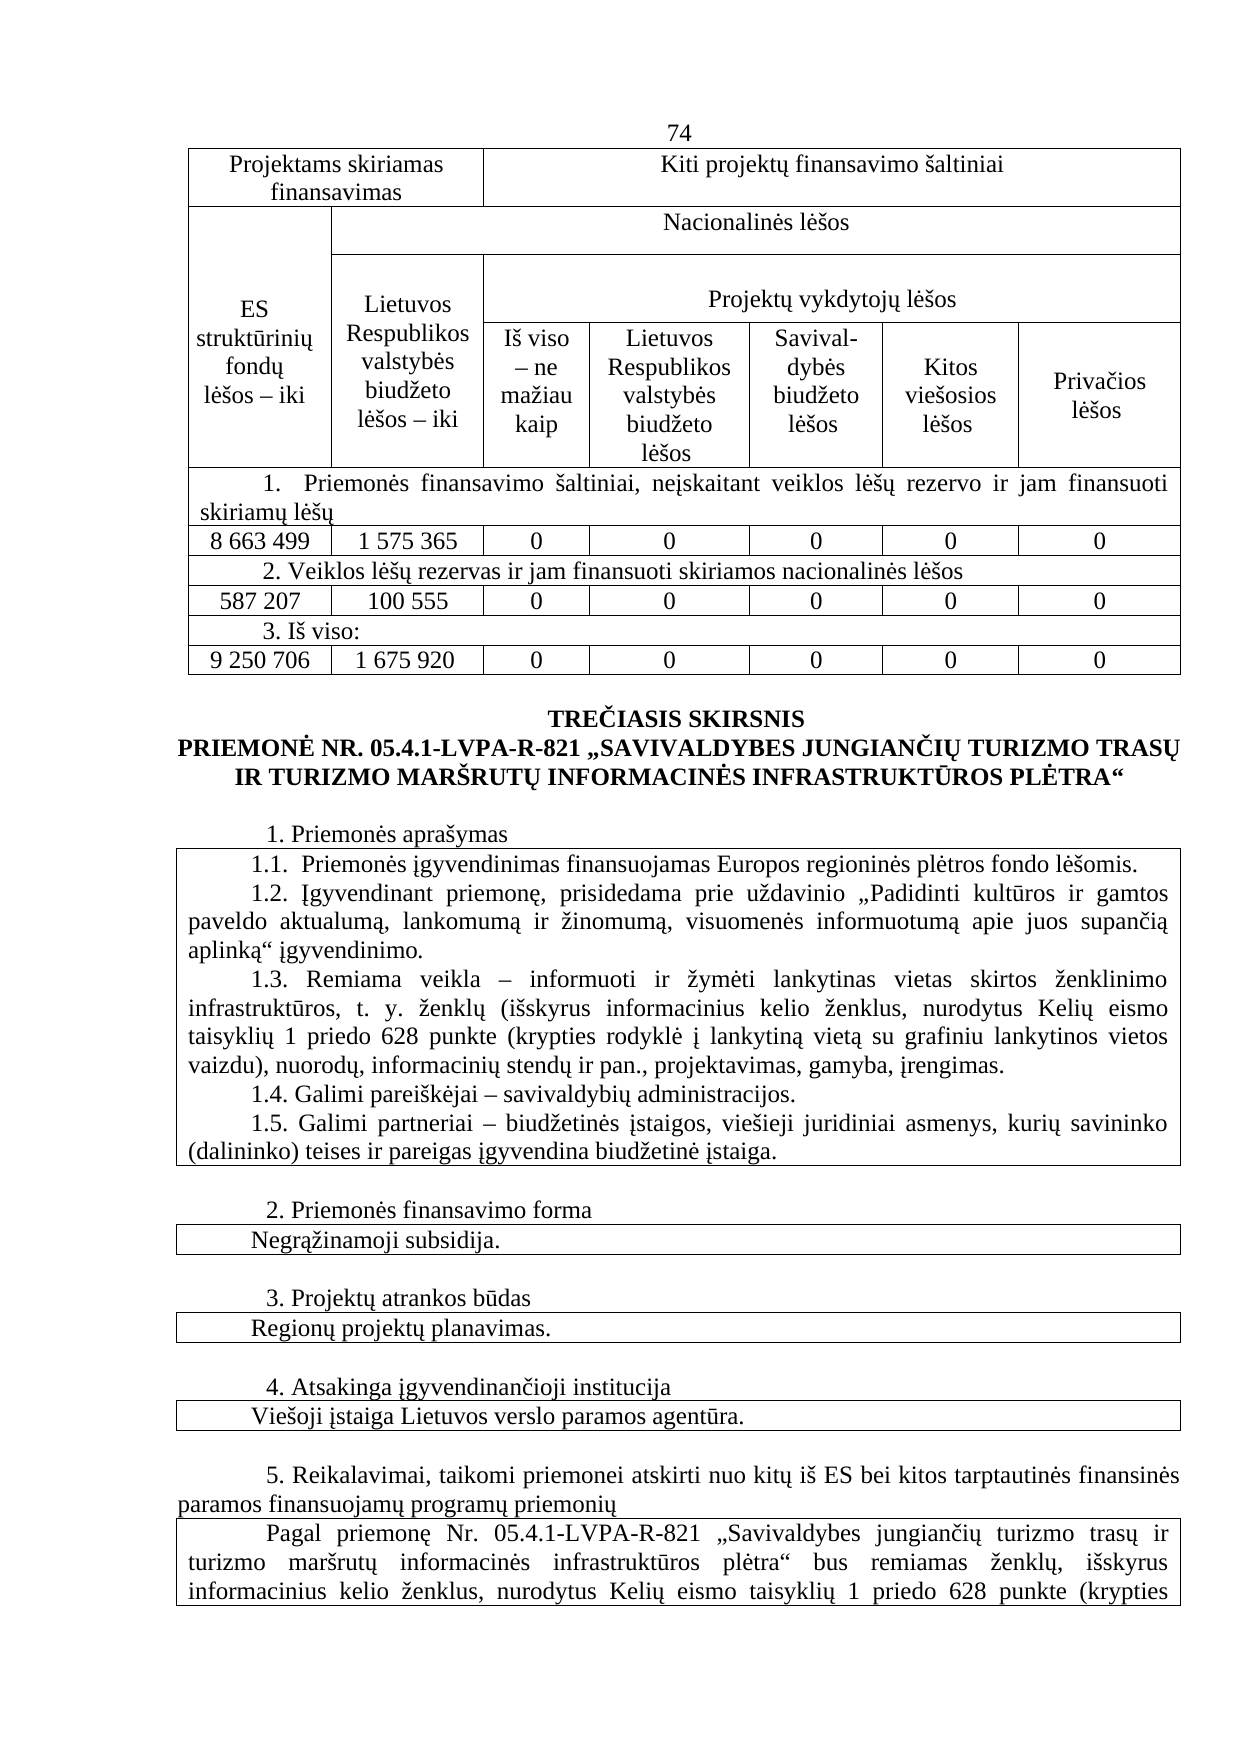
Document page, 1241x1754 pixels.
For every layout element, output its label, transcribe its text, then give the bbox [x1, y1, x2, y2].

table_cell 0 [883, 646, 1018, 674]
text PRIEMONĖ NR. 05.4.1-LVPA-R-821 „SAVIVALDYBES JUNGIANČIŲ TURIZMO TRASŲ IR TURIZMO MARŠRUTŲ INFORMACINĖS INFRASTRUKTŪROS PLĖTRA“ [177, 733, 1181, 790]
table_cell 0 [484, 526, 589, 555]
table_cell Iš viso – ne mažiau kaip [484, 323, 589, 467]
table_header Regionų projektų planavimas. [177, 1313, 1180, 1342]
text 4. Atsakinga įgyvendinančioji institucija [177, 1372, 1181, 1400]
table_cell 0 [750, 586, 882, 615]
table_cell 0 [590, 586, 749, 615]
table_cell 587 207 [189, 586, 331, 615]
table_cell 0 [484, 646, 589, 674]
table_cell 1.2. Įgyvendinant priemonę, prisidedama prie uždavinio „Padidinti kultūros ir gamtos paveldo aktualumą, lankomumą ir žinomumą, visuomenės informuotumą apie juos supančią aplinką“ įgyvendinimo. [177, 878, 1180, 964]
table_header Pagal priemonę Nr. 05.4.1-LVPA-R-821 „Savivaldybes jungiančių turizmo trasų ir turizmo maršrutų informacinės infrastruktūros plėtra“ bus remiamas ženklų, išskyrus informacinius kelio ženklus, nurodytus Kelių eismo taisyklių 1 priedo 628 punkte (krypties [177, 1519, 1180, 1605]
table_cell 1.3. Remiama veikla – informuoti ir žymėti lankytinas vietas skirtos ženklinimo infrastruktūros, t. y. ženklų (išskyrus informacinius kelio ženklus, nurodytus Kelių eismo taisyklių 1 priedo 628 punkte (krypties rodyklė į lankytiną vietą su grafiniu lankytinos vietos vaizdu), nuorodų, informacinių stendų ir pan., projektavimas, gamyba, įrengimas. [177, 964, 1180, 1079]
table_cell 0 [590, 526, 749, 555]
table_cell 1 575 365 [332, 526, 483, 555]
table_cell 0 [1019, 586, 1180, 615]
table_cell 0 [883, 586, 1018, 615]
text 3. Projektų atrankos būdas [252, 1283, 1181, 1312]
table_header 1.1. Priemonės įgyvendinimas finansuojamas Europos regioninės plėtros fondo lėšomis. [177, 849, 1180, 878]
table_cell 1 675 920 [332, 646, 483, 674]
table_cell 8 663 499 [189, 526, 331, 555]
table_cell Lietuvos Respublikos valstybės biudžeto lėšos – iki [332, 255, 483, 467]
table_cell 0 [750, 526, 882, 555]
text 5. Reikalavimai, taikomi priemonei atskirti nuo kitų iš ES bei kitos tarptautinės finansinės paramos finansuojamų programų priemonių [177, 1460, 1181, 1517]
table_header Projektams skiriamas finansavimas [189, 149, 483, 206]
table_cell Lietuvos Respublikos valstybės biudžeto lėšos [590, 323, 749, 467]
table_cell 1.4. Galimi pareiškėjai – savivaldybių administracijos. 1.5. Galimi partneriai – biudžetinės įstaigos, viešieji juridiniai asmenys, kurių savininko (dalininko) teises ir pareigas įgyvendina biudžetinė įstaiga. [177, 1079, 1180, 1165]
table_cell Projektų vykdytojų lėšos [484, 255, 1180, 322]
table_cell 0 [1019, 526, 1180, 555]
table_header Viešoji įstaiga Lietuvos verslo paramos agentūra. [177, 1401, 1180, 1430]
table_cell 0 [883, 526, 1018, 555]
table_cell Nacionalinės lėšos [332, 207, 1180, 254]
table_header Kiti projektų finansavimo šaltiniai [484, 149, 1180, 206]
table_cell 1. Priemonės finansavimo šaltiniai, neįskaitant veiklos lėšų rezervo ir jam finansuoti skiriamų lėšų [189, 468, 1180, 525]
table_cell 2. Veiklos lėšų rezervas ir jam finansuoti skiriamos nacionalinės lėšos [189, 556, 1180, 585]
text 2. Priemonės finansavimo forma [251, 1195, 1181, 1224]
table_cell Privačios lėšos [1019, 323, 1180, 467]
table_cell Savival-dybės biudžeto lėšos [750, 323, 882, 467]
table_header Negrąžinamoji subsidija. [177, 1225, 1180, 1253]
table_cell ES struktūrinių fondų lėšos – iki [189, 207, 331, 467]
table_cell 3. Iš viso: [189, 616, 1180, 644]
table_cell 100 555 [332, 586, 483, 615]
table_cell 0 [1019, 646, 1180, 674]
table_cell 9 250 706 [189, 646, 331, 674]
text TREČIASIS SKIRSNIS [177, 704, 1181, 733]
table_cell Kitos viešosios lėšos [883, 323, 1018, 467]
text 1. Priemonės aprašymas [244, 819, 1181, 848]
table_cell 0 [590, 646, 749, 674]
table_cell 0 [484, 586, 589, 615]
table_cell 0 [750, 646, 882, 674]
